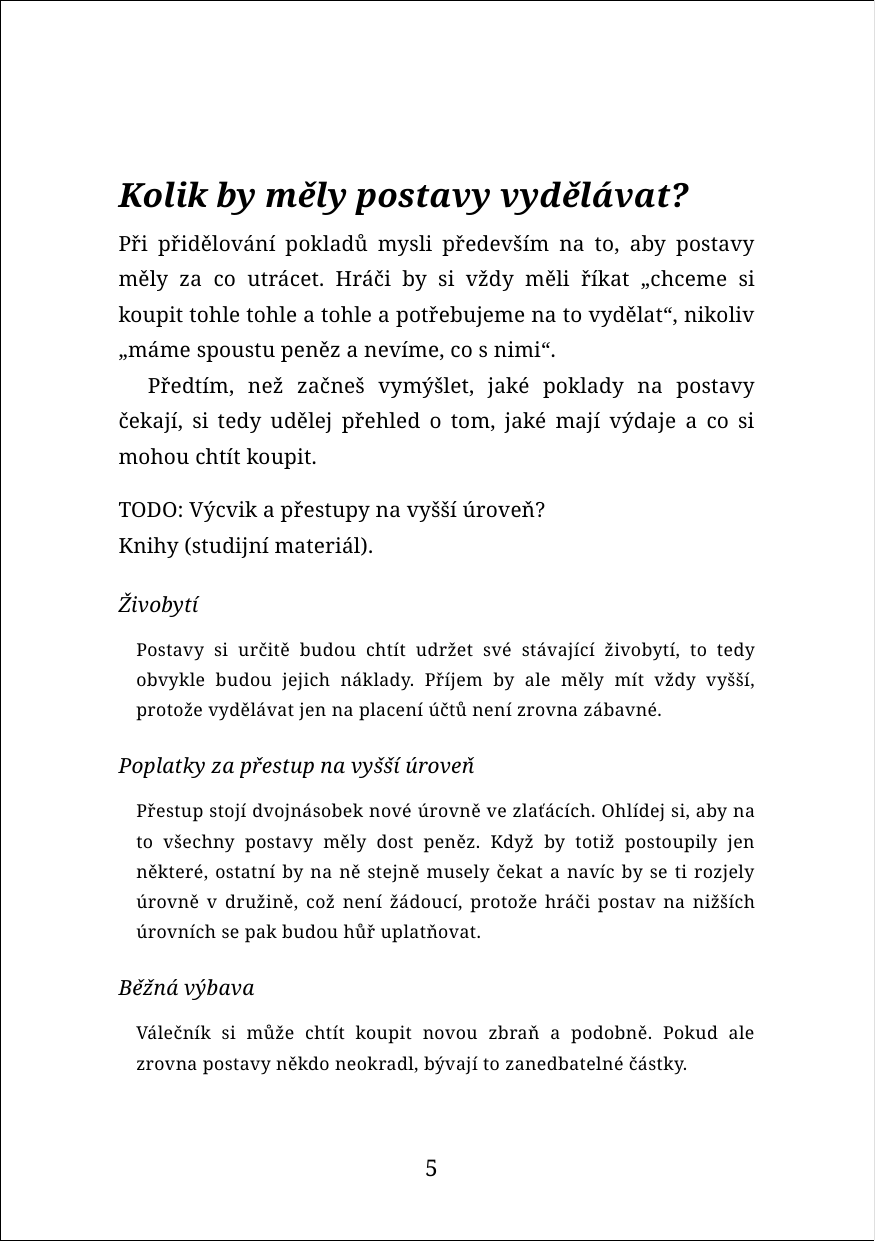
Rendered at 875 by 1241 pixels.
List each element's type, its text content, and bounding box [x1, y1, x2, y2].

text Poplatky za přestup na vyšší úroveň [118, 752, 756, 780]
text TODO: Výcvik a přestupy na vyšší úroveň? Knihy (studijní materiál). [118, 495, 756, 559]
text Přestup stojí dvojnásobek nové úrovně ve zlaťácích. Ohlídej si, aby na to všechny postavy měly dost peněz. Když by totiž postoupily jen některé, ostatní by na ně stejně musely čekat a navíc by se ti rozjely úrovně v družině, což není žádoucí, protože hráči postav na nižších úrovních se pak budou hůř uplatňovat. [136, 799, 756, 944]
subtitle Kolik by měly postavy vydělávat? [118, 172, 756, 217]
text Živobytí [118, 590, 756, 618]
text Postavy si určitě budou chtít udržet své stávající živobytí, to tedy obvykle budou jejich náklady. Příjem by ale měly mít vždy vyšší, protože vydělávat jen na placení účtů není zrovna zábavné. [136, 637, 756, 722]
text Při přidělování pokladů mysli především na to, aby postavy měly za co utrácet. Hráči by si vždy měli říkat „chceme si koupit tohle tohle a tohle a potřebujeme na to vydělat“, nikoliv „máme spoustu peněz a nevíme, co s nimi“. Předtím, než začneš vymýšlet, jaké poklady na postavy čekají, si tedy udělej přehled o tom, jaké mají výdaje a co si mohou chtít koupit. [118, 229, 756, 471]
text Běžná výbava [118, 973, 756, 1002]
text Válečník si může chtít koupit novou zbraň a podobně. Pokud ale zrovna postavy někdo neokradl, bývají to zanedbatelné částky. [136, 1021, 756, 1075]
